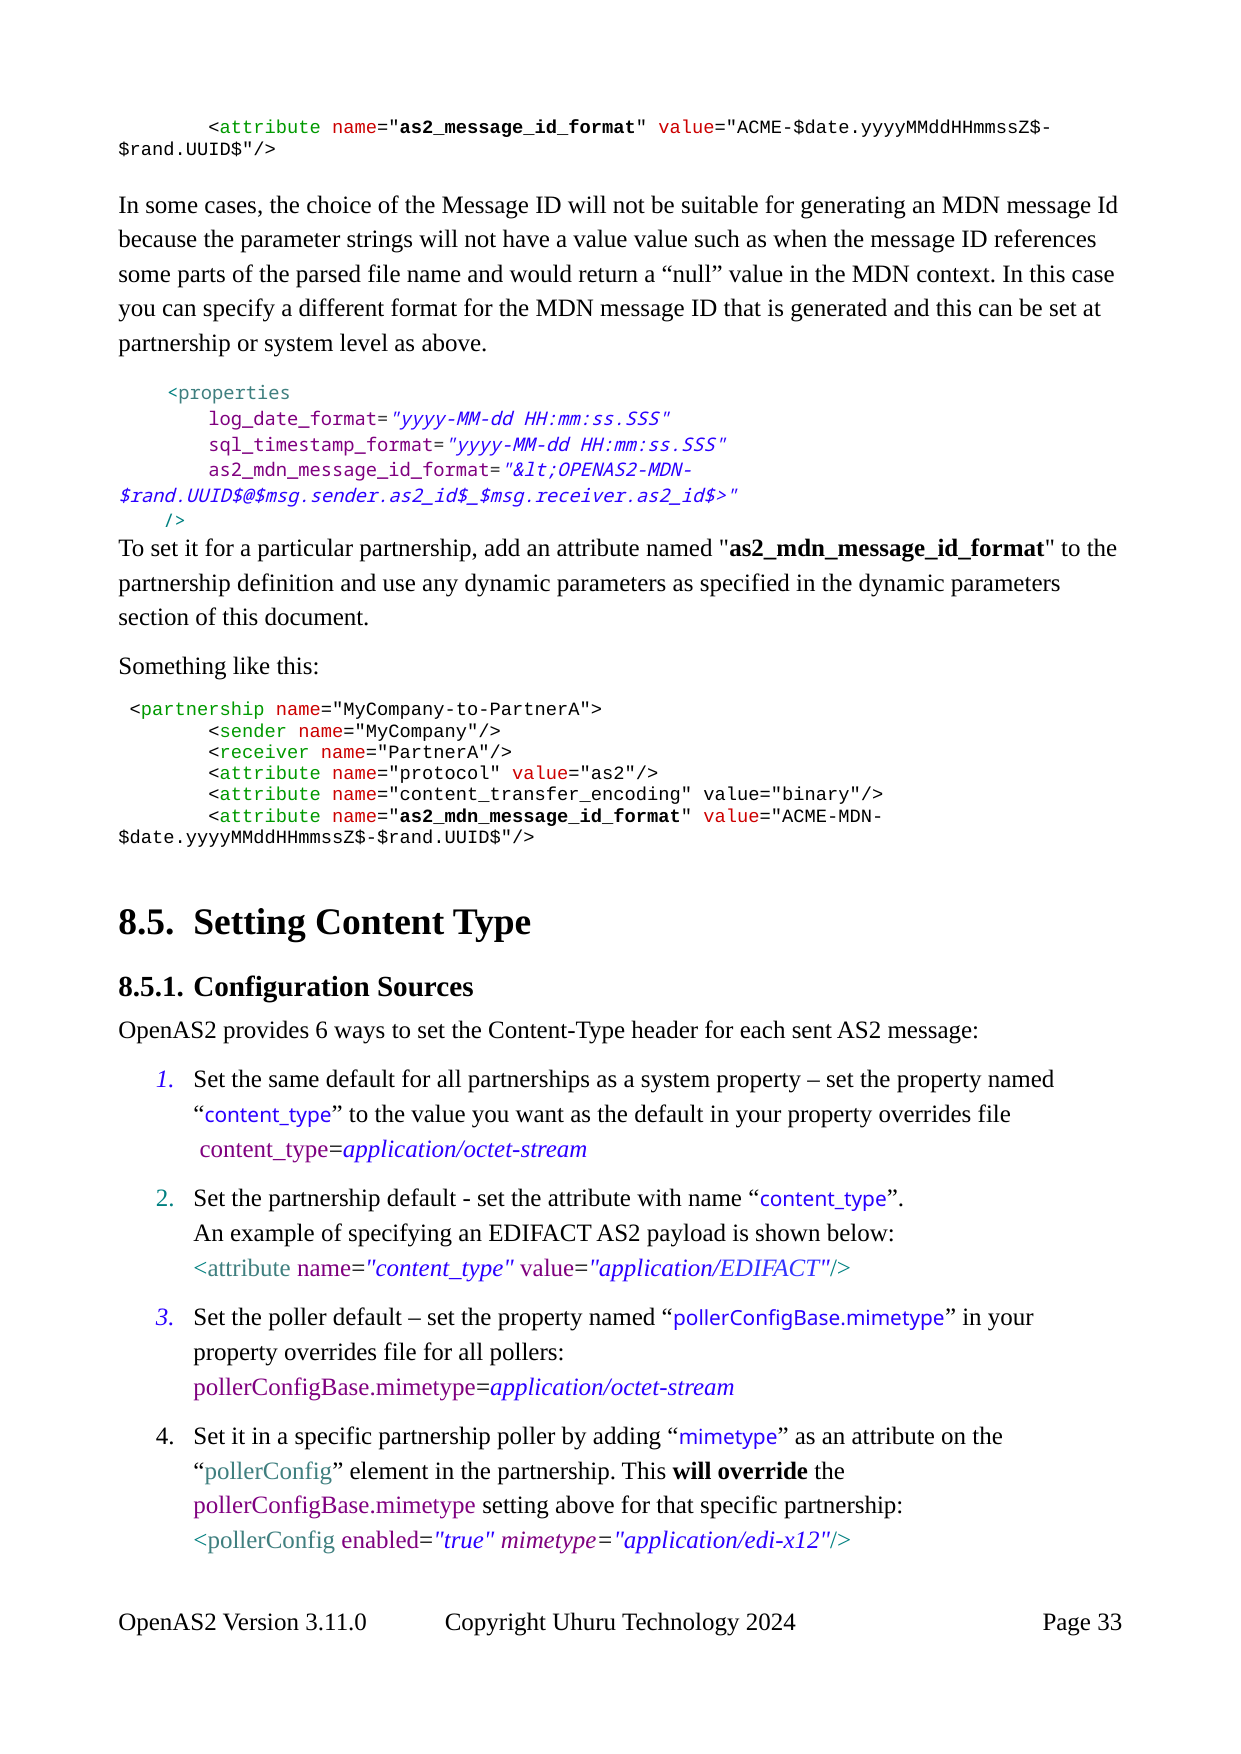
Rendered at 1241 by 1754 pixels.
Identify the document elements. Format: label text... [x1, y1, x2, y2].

text OpenAS2 provides 6 ways to set the Content-Type header for each sent AS2 message: [118, 1016, 1122, 1044]
text Something like this: [118, 651, 1122, 680]
text <attribute name="protocol" value="as2"/> [118, 764, 1122, 785]
text <sender name="MyCompany"/> [118, 721, 1122, 743]
subtitle Configuration Sources [118, 969, 1122, 1003]
text log_date_format="yyyy-MM-dd HH:mm:ss.SSS" [118, 406, 1122, 431]
list Set the partnership default - set the attribute with name “content_type”. An example of specifying an EDIFACT AS2 payload is shown below: <attribute name="content_type" value="application/EDIFACT"/> [156, 1183, 1122, 1282]
list Set the poller default – set the property named “pollerConfigBase.mimetype” in your property overrides file for all pollers: pollerConfigBase.mimetype=application/octet-stream [156, 1302, 1122, 1401]
list Set it in a specific partnership poller by adding “mimetype” as an attribute on the “pollerConfig” element in the partnership. This will override the pollerConfigBase.mimetype setting above for that specific partnership: <pollerConfig enabled="true" mimetype="application/edi-x12"/> [156, 1421, 1122, 1554]
list Set the same default for all partnerships as a system property – set the property named “content_type” to the value you want as the default in your property overrides file content_type=application/octet-stream [156, 1064, 1122, 1163]
text /> [118, 508, 1122, 533]
text <partnership name="MyCompany-to-PartnerA"> [118, 700, 1122, 721]
text <attribute name="as2_mdn_message_id_format" value="ACME-MDN-$date.yyyyMMddHHmmssZ$-$rand.UUID$"/> [118, 806, 1122, 849]
text <receiver name="PartnerA"/> [118, 743, 1122, 764]
text sql_timestamp_format="yyyy-MM-dd HH:mm:ss.SSS" [118, 431, 1122, 457]
text To set it for a particular partnership, add an attribute named "as2_mdn_message_id_format" to the partnership definition and use any dynamic parameters as specified in the dynamic parameters section of this document. [118, 533, 1122, 631]
subtitle Setting Content Type [118, 899, 1122, 942]
text <attribute name="content_transfer_encoding" value="binary"/> [118, 785, 1122, 806]
text <properties [118, 377, 1122, 406]
text <attribute name="as2_message_id_format" value="ACME-$date.yyyyMMddHHmmssZ$-$rand.UUID$"/> [118, 118, 1122, 161]
text In some cases, the choice of the Message ID will not be suitable for generating an MDN message Id because the parameter strings will not have a value value such as when the message ID references some parts of the parsed file name and would return a “null” value in the MDN context. In this case you can specify a different format for the MDN message ID that is generated and this can be set at partnership or system level as above. [118, 190, 1122, 357]
text as2_mdn_message_id_format="&lt;OPENAS2-MDN-$rand.UUID$@$msg.sender.as2_id$_$msg.receiver.as2_id$>" [118, 457, 1122, 508]
